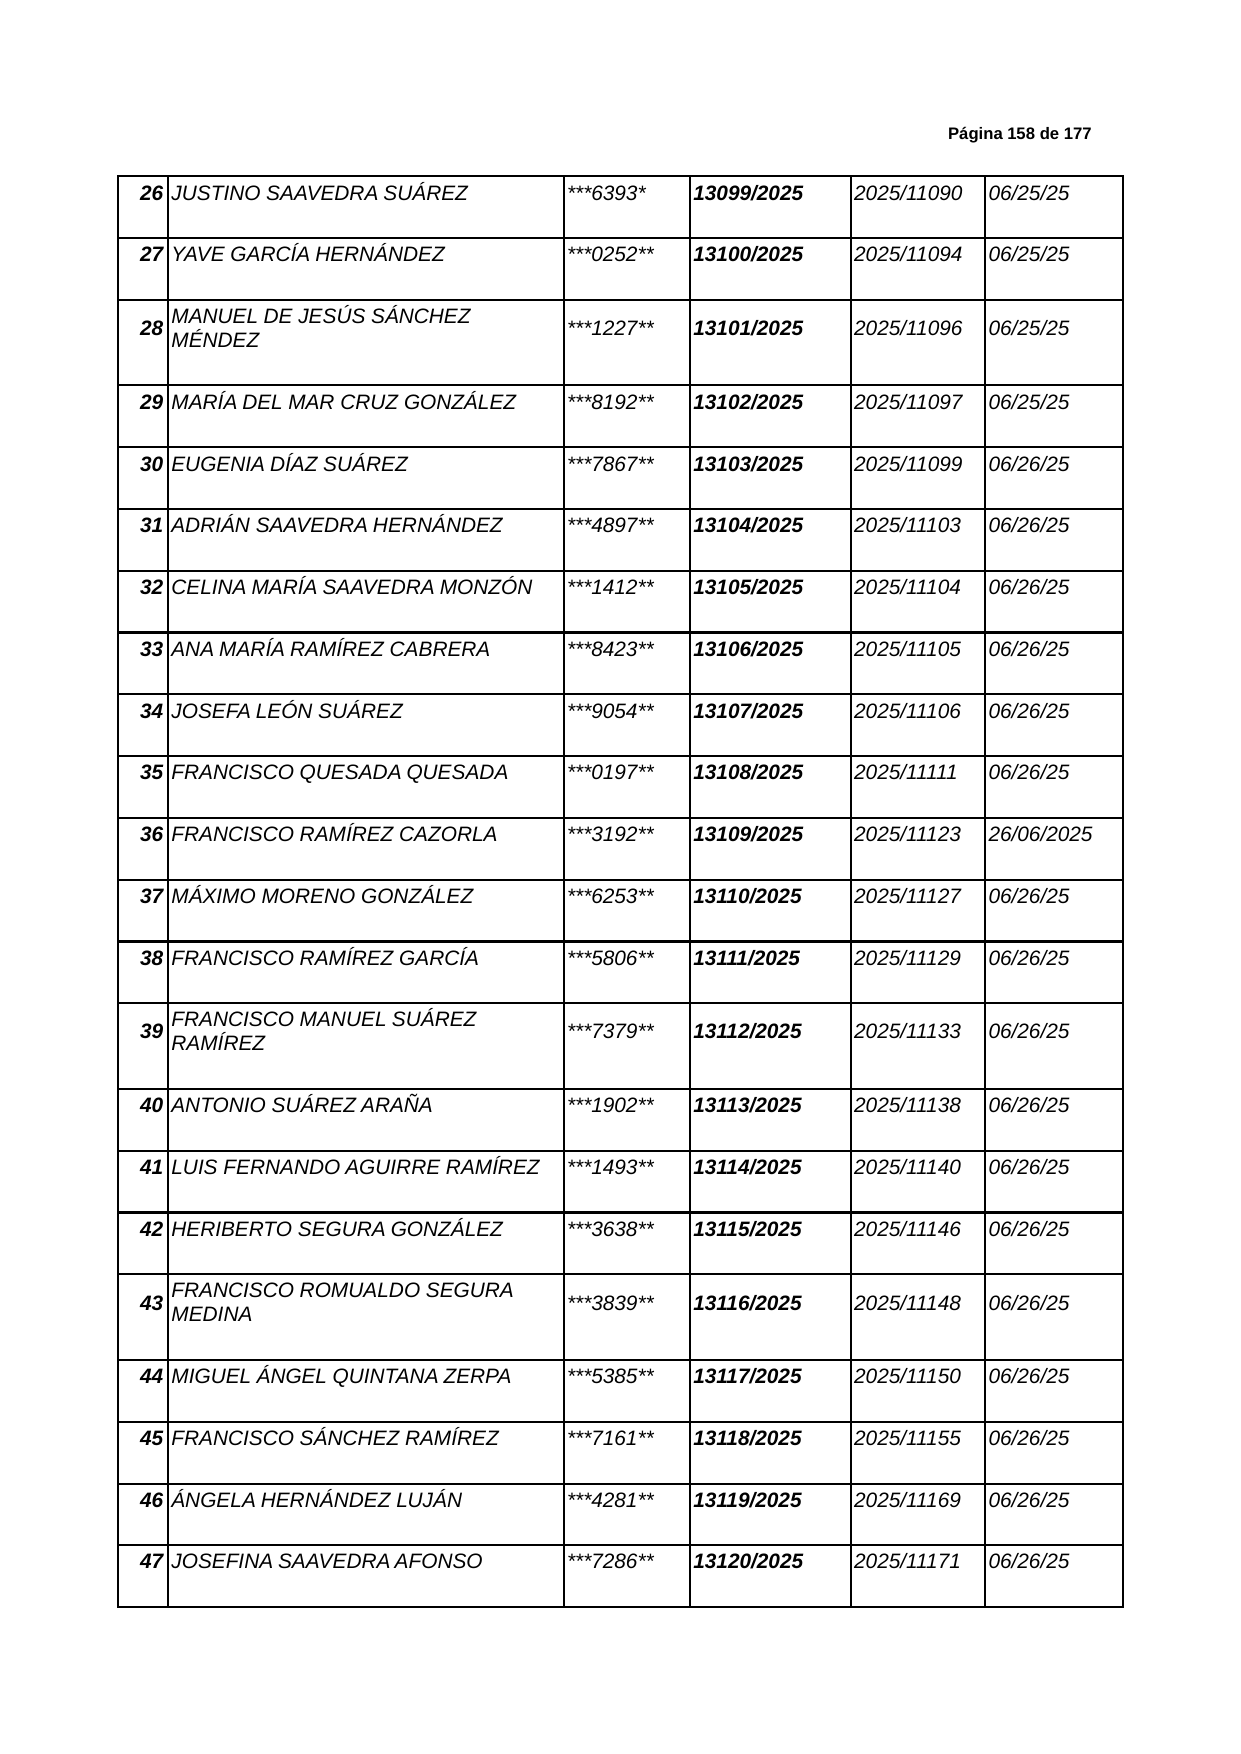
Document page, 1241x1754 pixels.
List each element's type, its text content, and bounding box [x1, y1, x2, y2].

table_cell 2025/11094 [852, 239, 984, 299]
table_cell MANUEL DE JESÚS SÁNCHEZ MÉNDEZ [169, 301, 563, 384]
table_cell 2025/11138 [852, 1090, 984, 1149]
table_cell 26/06/25 [986, 1004, 1122, 1088]
table_cell 36 [119, 819, 167, 878]
table_cell ***0197** [565, 757, 689, 817]
table_cell 13099/2025 [691, 177, 850, 237]
table_cell 2025/11140 [852, 1152, 984, 1211]
table_cell 25/06/25 [986, 386, 1122, 446]
table_cell ***3192** [565, 819, 689, 878]
table_cell 13109/2025 [691, 819, 850, 878]
table_cell 13104/2025 [691, 510, 850, 570]
table_cell 13113/2025 [691, 1090, 850, 1149]
table_cell 26/06/25 [986, 1485, 1122, 1544]
table_cell 46 [119, 1485, 167, 1544]
table_cell 32 [119, 572, 167, 631]
table_cell ***4281** [565, 1485, 689, 1544]
table_cell 2025/11111 [852, 757, 984, 817]
table_cell 13110/2025 [691, 881, 850, 940]
table_cell 29 [119, 386, 167, 446]
table_cell ÁNGELA HERNÁNDEZ LUJÁN [169, 1485, 563, 1544]
table_cell LUIS FERNANDO AGUIRRE RAMÍREZ [169, 1152, 563, 1211]
table_cell FRANCISCO RAMÍREZ CAZORLA [169, 819, 563, 878]
table_cell 26/06/25 [986, 1546, 1122, 1606]
table_cell 26 [119, 177, 167, 237]
table_cell FRANCISCO SÁNCHEZ RAMÍREZ [169, 1423, 563, 1482]
table_cell JUSTINO SAAVEDRA SUÁREZ [169, 177, 563, 237]
table_cell FRANCISCO MANUEL SUÁREZ RAMÍREZ [169, 1004, 563, 1088]
table_cell 13101/2025 [691, 301, 850, 384]
table_cell ***1227** [565, 301, 689, 384]
table_cell HERIBERTO SEGURA GONZÁLEZ [169, 1214, 563, 1273]
table_cell 2025/11155 [852, 1423, 984, 1482]
table_cell ***1493** [565, 1152, 689, 1211]
table_cell 13116/2025 [691, 1275, 850, 1359]
table_cell 26/06/25 [986, 1090, 1122, 1149]
table_cell 2025/11103 [852, 510, 984, 570]
table_cell 26/06/25 [986, 1214, 1122, 1273]
table_cell ***9054** [565, 695, 689, 755]
table_cell ADRIÁN SAAVEDRA HERNÁNDEZ [169, 510, 563, 570]
table_cell ***7867** [565, 448, 689, 508]
table_cell ***5385** [565, 1361, 689, 1421]
table_cell MÁXIMO MORENO GONZÁLEZ [169, 881, 563, 940]
table_cell ANA MARÍA RAMÍREZ CABRERA [169, 634, 563, 693]
table_cell ***1902** [565, 1090, 689, 1149]
table_cell FRANCISCO ROMUALDO SEGURA MEDINA [169, 1275, 563, 1359]
table_cell JOSEFA LEÓN SUÁREZ [169, 695, 563, 755]
table_cell 13114/2025 [691, 1152, 850, 1211]
table_cell 2025/11104 [852, 572, 984, 631]
table_cell 26/06/25 [986, 1152, 1122, 1211]
table_cell ***8192** [565, 386, 689, 446]
table_cell 13112/2025 [691, 1004, 850, 1088]
table_cell 2025/11150 [852, 1361, 984, 1421]
table_cell 2025/11105 [852, 634, 984, 693]
table_cell 43 [119, 1275, 167, 1359]
table_cell 2025/11090 [852, 177, 984, 237]
table_cell 13111/2025 [691, 943, 850, 1002]
table_cell 35 [119, 757, 167, 817]
table_cell 30 [119, 448, 167, 508]
table_cell 26/06/25 [986, 695, 1122, 755]
table_cell 13108/2025 [691, 757, 850, 817]
table_cell 13118/2025 [691, 1423, 850, 1482]
table_cell ***3839** [565, 1275, 689, 1359]
table_cell 26/06/25 [986, 572, 1122, 631]
table_cell 2025/11133 [852, 1004, 984, 1088]
table_cell 2025/11106 [852, 695, 984, 755]
table_cell 13119/2025 [691, 1485, 850, 1544]
table_cell ***6393* [565, 177, 689, 237]
table_cell 13106/2025 [691, 634, 850, 693]
table_cell 13115/2025 [691, 1214, 850, 1273]
table_cell ***3638** [565, 1214, 689, 1273]
table_cell 26/06/25 [986, 634, 1122, 693]
table_cell 2025/11148 [852, 1275, 984, 1359]
table_cell 26/06/25 [986, 1423, 1122, 1482]
table_cell 26/06/25 [986, 757, 1122, 817]
table_cell 26/06/25 [986, 881, 1122, 940]
table_cell 13103/2025 [691, 448, 850, 508]
table_cell 37 [119, 881, 167, 940]
table_cell ***1412** [565, 572, 689, 631]
table_cell 31 [119, 510, 167, 570]
table_cell 26/06/2025 [986, 819, 1122, 878]
table_cell 26/06/25 [986, 943, 1122, 1002]
table_cell ***7161** [565, 1423, 689, 1482]
table_cell 2025/11123 [852, 819, 984, 878]
table_cell EUGENIA DÍAZ SUÁREZ [169, 448, 563, 508]
table_cell YAVE GARCÍA HERNÁNDEZ [169, 239, 563, 299]
table_cell 2025/11169 [852, 1485, 984, 1544]
table_cell JOSEFINA SAAVEDRA AFONSO [169, 1546, 563, 1606]
table_cell 13120/2025 [691, 1546, 850, 1606]
table_cell ***5806** [565, 943, 689, 1002]
table_cell ***0252** [565, 239, 689, 299]
table_cell 38 [119, 943, 167, 1002]
table_cell ***6253** [565, 881, 689, 940]
table_cell 41 [119, 1152, 167, 1211]
table_cell ***8423** [565, 634, 689, 693]
table_cell 47 [119, 1546, 167, 1606]
table_cell 25/06/25 [986, 239, 1122, 299]
table_cell 2025/11129 [852, 943, 984, 1002]
table_cell ***7379** [565, 1004, 689, 1088]
table_cell 2025/11097 [852, 386, 984, 446]
table_cell 27 [119, 239, 167, 299]
table_cell 13100/2025 [691, 239, 850, 299]
table_cell 26/06/25 [986, 1361, 1122, 1421]
table_cell MARÍA DEL MAR CRUZ GONZÁLEZ [169, 386, 563, 446]
table_cell ANTONIO SUÁREZ ARAÑA [169, 1090, 563, 1149]
table_cell MIGUEL ÁNGEL QUINTANA ZERPA [169, 1361, 563, 1421]
table_cell 25/06/25 [986, 177, 1122, 237]
table_cell FRANCISCO QUESADA QUESADA [169, 757, 563, 817]
table_cell 13117/2025 [691, 1361, 850, 1421]
table_cell 13105/2025 [691, 572, 850, 631]
table_cell 2025/11099 [852, 448, 984, 508]
table_cell 2025/11171 [852, 1546, 984, 1606]
table_cell 13102/2025 [691, 386, 850, 446]
table_cell 2025/11146 [852, 1214, 984, 1273]
table_cell 2025/11127 [852, 881, 984, 940]
table_cell 44 [119, 1361, 167, 1421]
table_cell 45 [119, 1423, 167, 1482]
table_cell 25/06/25 [986, 301, 1122, 384]
table_cell FRANCISCO RAMÍREZ GARCÍA [169, 943, 563, 1002]
table_cell 26/06/25 [986, 1275, 1122, 1359]
table_cell 39 [119, 1004, 167, 1088]
table_cell 33 [119, 634, 167, 693]
table_cell 40 [119, 1090, 167, 1149]
table_cell 13107/2025 [691, 695, 850, 755]
table_cell 2025/11096 [852, 301, 984, 384]
table_cell 26/06/25 [986, 448, 1122, 508]
table_cell 42 [119, 1214, 167, 1273]
table_cell 28 [119, 301, 167, 384]
table_cell 34 [119, 695, 167, 755]
table_cell CELINA MARÍA SAAVEDRA MONZÓN [169, 572, 563, 631]
table_cell ***4897** [565, 510, 689, 570]
table_cell 26/06/25 [986, 510, 1122, 570]
table_cell ***7286** [565, 1546, 689, 1606]
